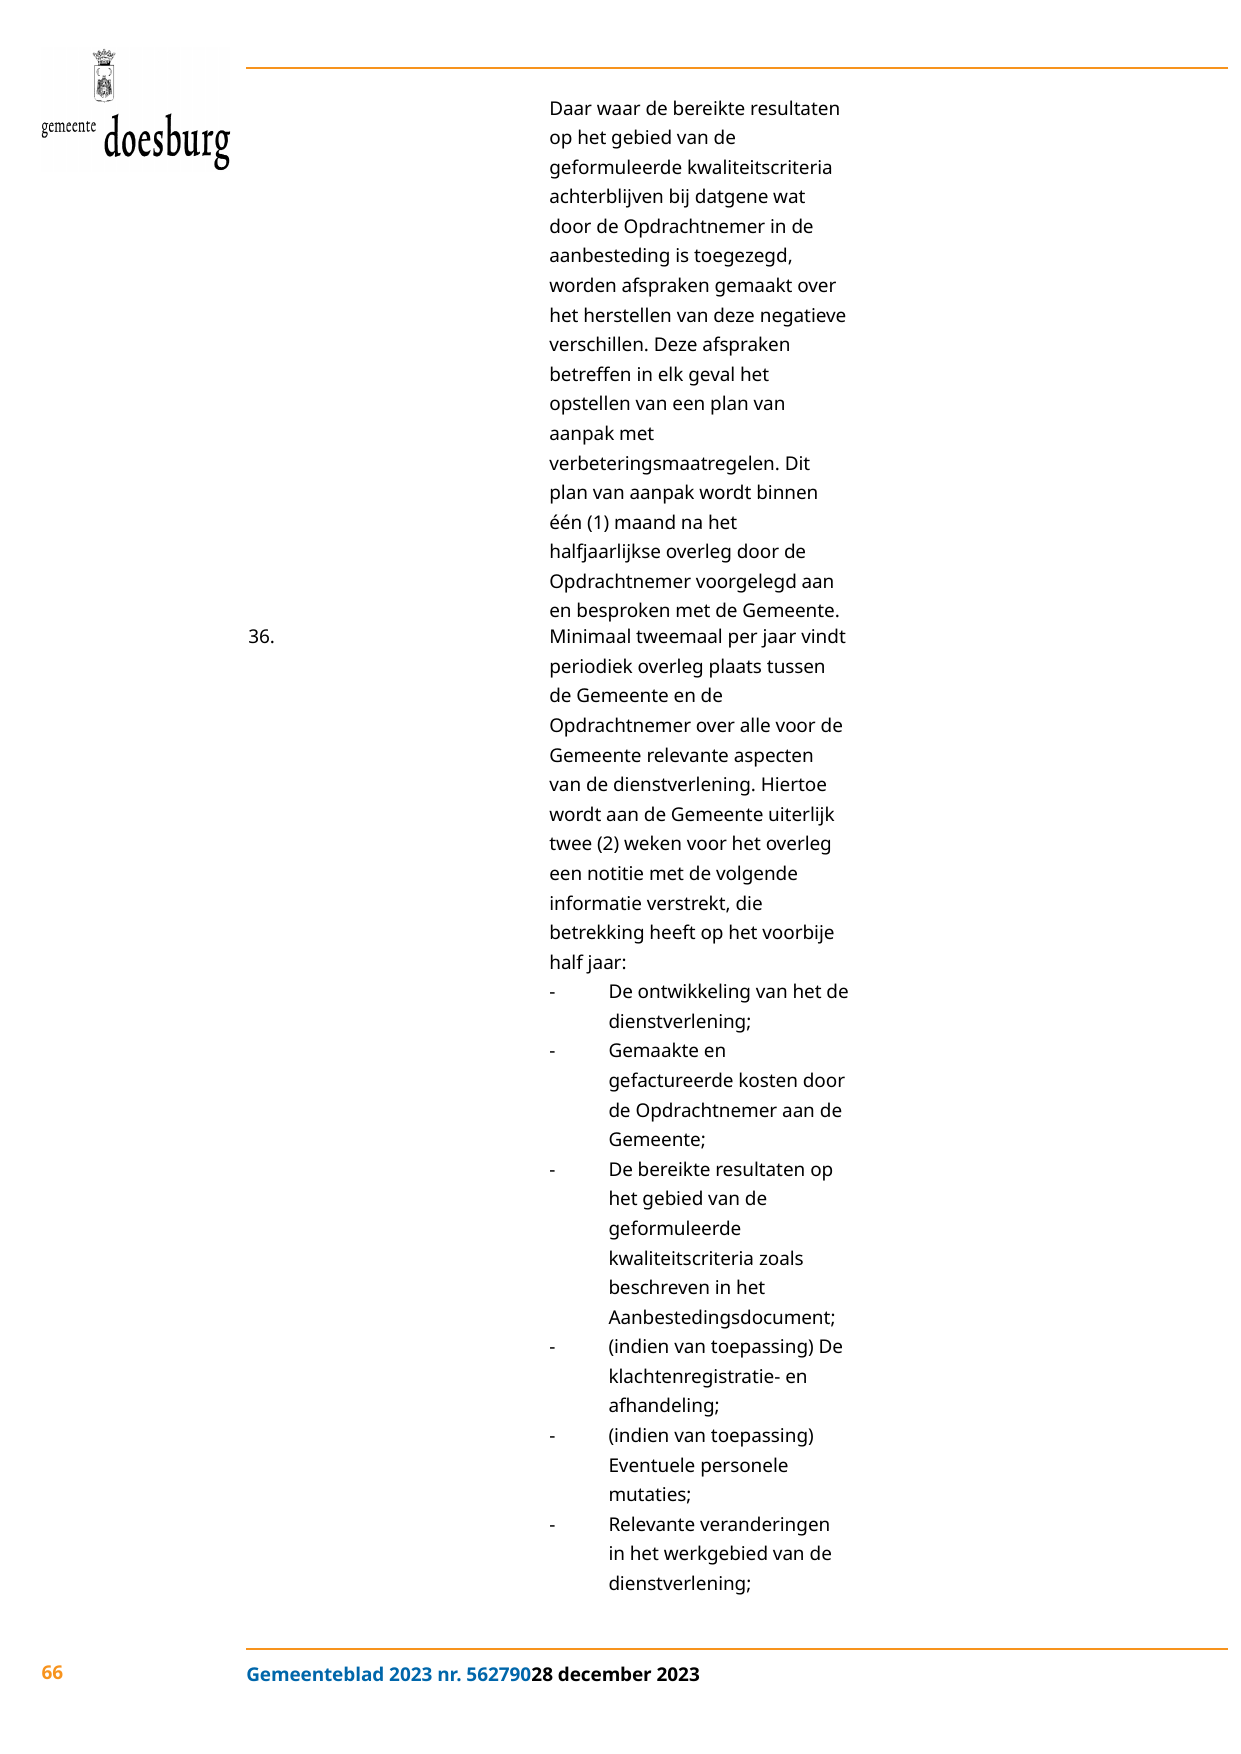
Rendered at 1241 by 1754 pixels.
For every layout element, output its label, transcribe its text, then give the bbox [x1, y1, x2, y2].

table_cell Minimaal tweemaal per jaar vindt periodiek overleg plaats tussen de Gemeente en de Opdrachtnemer over alle voor de Gemeente relevante aspecten van de dienstverlening. Hiertoe wordt aan de Gemeente uiterlijk twee (2) weken voor het overleg een notitie met de volgende informatie verstrekt, die betrekking heeft op het voorbije half jaar: De ontwikkeling van het de dienstverlening; Gemaakte en gefactureerde kosten door de Opdrachtnemer aan de Gemeente; De bereikte resultaten op het gebied van de geformuleerde kwaliteitscriteria zoals beschreven in het Aanbestedingsdocument; (indien van toepassing) De klachtenregistratie- en afhandeling; (indien van toepassing) Eventuele personele mutaties; Relevante veranderingen in het werkgebied van de dienstverlening; [549, 624, 850, 1596]
table_cell [850, 95, 1152, 623]
table_cell [248, 95, 549, 623]
table_cell Daar waar de bereikte resultaten op het gebied van de geformuleerde kwaliteitscriteria achterblijven bij datgene wat door de Opdrachtnemer in de aanbesteding is toegezegd, worden afspraken gemaakt over het herstellen van deze negatieve verschillen. Deze afspraken betreffen in elk geval het opstellen van een plan van aanpak met verbeteringsmaatregelen. Dit plan van aanpak wordt binnen één (1) maand na het halfjaarlijkse overleg door de Opdrachtnemer voorgelegd aan en besproken met de Gemeente. [549, 95, 850, 623]
table_cell [850, 624, 1152, 1596]
picture [41, 47, 231, 172]
table_cell 36. [248, 624, 549, 1596]
